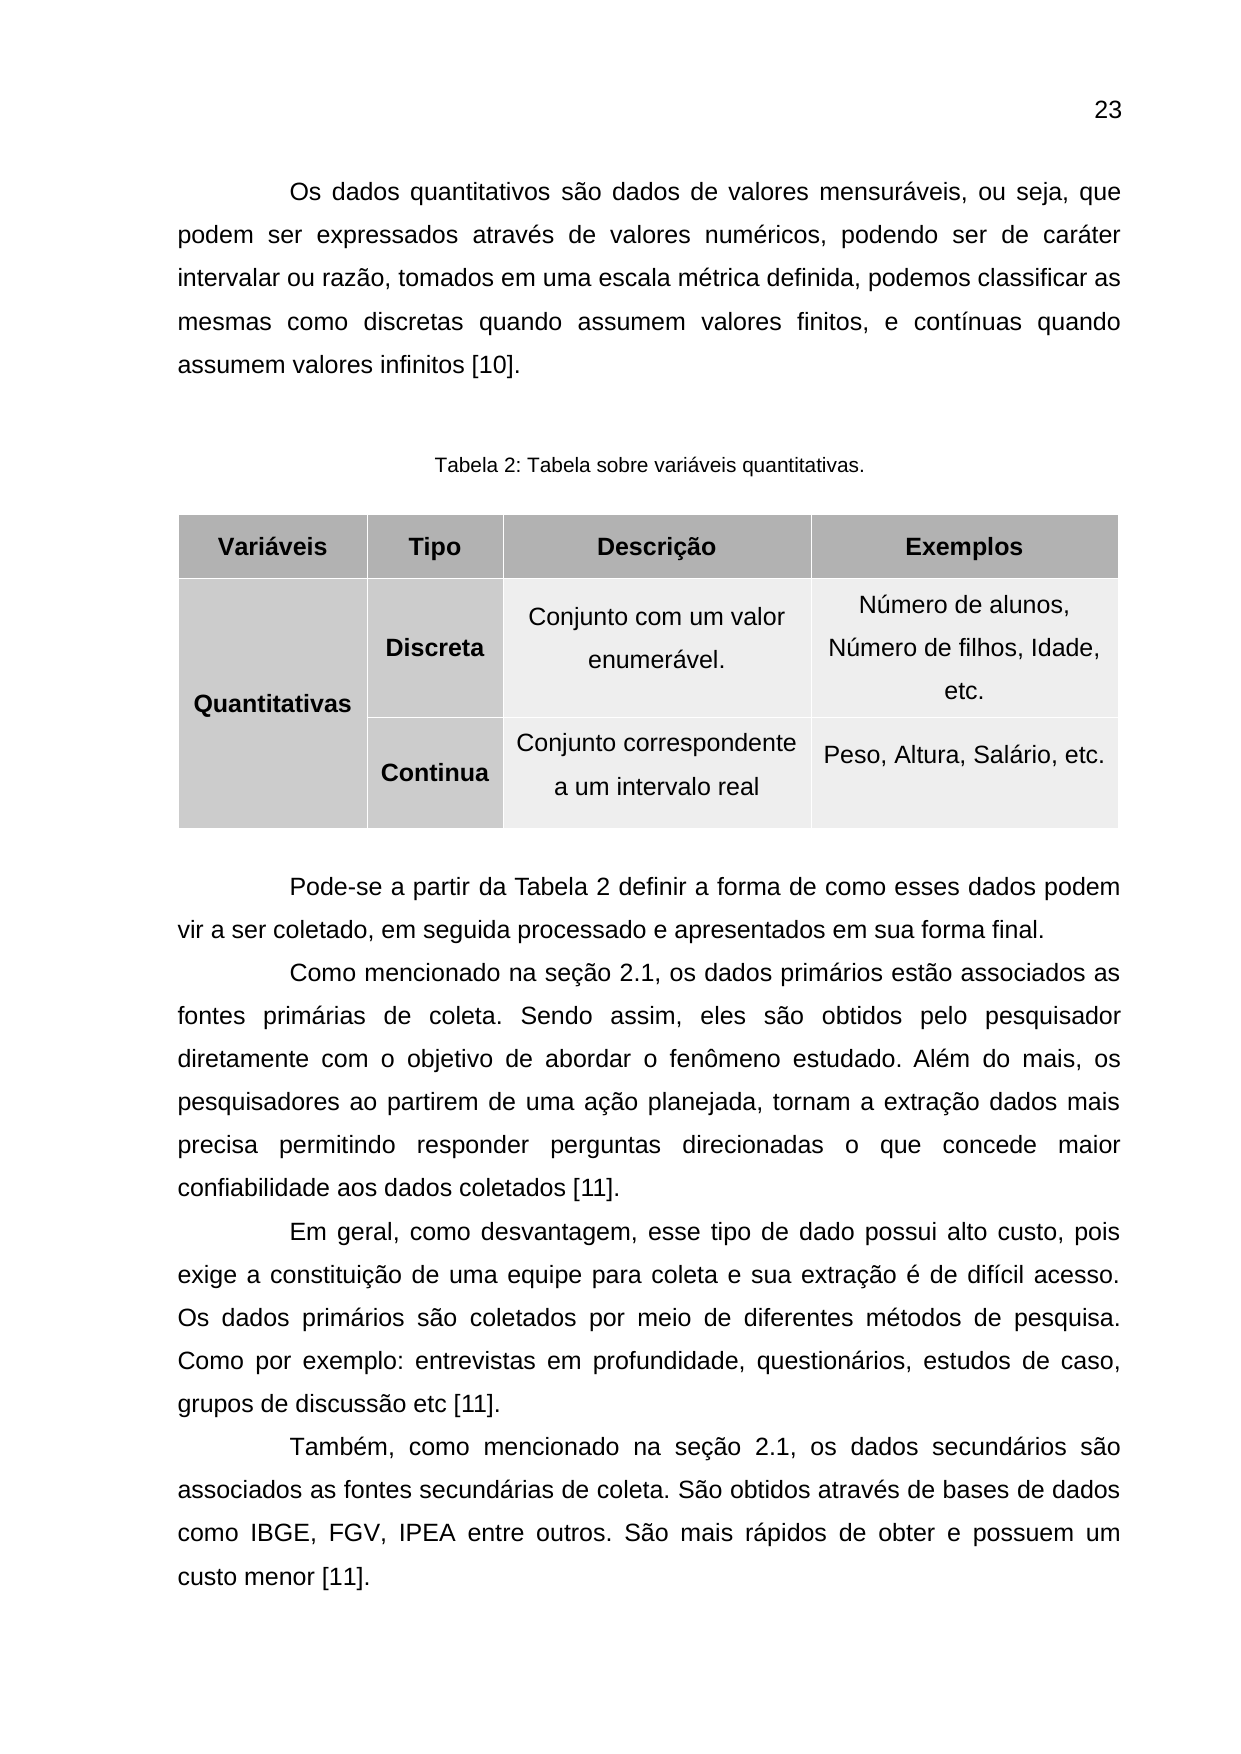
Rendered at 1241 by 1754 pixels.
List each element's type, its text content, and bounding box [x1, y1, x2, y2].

table_header Exemplos [812, 515, 1118, 578]
table_cell Discreta [368, 579, 503, 717]
text Tabela 2: Tabela sobre variáveis quantitativas. [177, 453, 1122, 477]
table_cell Conjunto com um valor enumerável. [504, 579, 811, 717]
table_cell Quantitativas [179, 579, 367, 828]
table_cell Conjunto correspondente a um intervalo real [504, 718, 811, 828]
text Pode-se a partir da Tabela 2 definir a forma de como esses dados podem vir a ser coletado, em seguida processado e apresentados em sua forma final. [177, 871, 1122, 943]
table_cell Peso, Altura, Salário, etc. [812, 718, 1118, 828]
text Em geral, como desvantagem, esse tipo de dado possui alto custo, pois exige a constituição de uma equipe para coleta e sua extração é de difícil acesso. Os dados primários são coletados por meio de diferentes métodos de pesquisa. Como por exemplo: entrevistas em profundidade, questionários, estudos de caso, grupos de discussão etc [11]. [177, 1216, 1122, 1418]
text Também, como mencionado na seção 2.1, os dados secundários são associados as fontes secundárias de coleta. São obtidos através de bases de dados como IBGE, FGV, IPEA entre outros. São mais rápidos de obter e possuem um custo menor [11]. [177, 1432, 1122, 1590]
table_cell Número de alunos, Número de filhos, Idade, etc. [812, 579, 1118, 717]
text Como mencionado na seção 2.1, os dados primários estão associados as fontes primárias de coleta. Sendo assim, eles são obtidos pelo pesquisador diretamente com o objetivo de abordar o fenômeno estudado. Além do mais, os pesquisadores ao partirem de uma ação planejada, tornam a extração dados mais precisa permitindo responder perguntas direcionadas o que concede maior confiabilidade aos dados coletados [11]. [177, 958, 1122, 1202]
table_header Tipo [368, 515, 503, 578]
text Os dados quantitativos são dados de valores mensuráveis, ou seja, que podem ser expressados através de valores numéricos, podendo ser de caráter intervalar ou razão, tomados em uma escala métrica definida, podemos classificar as mesmas como discretas quando assumem valores finitos, e contínuas quando assumem valores infinitos [10]. [177, 177, 1122, 378]
table_header Descrição [504, 515, 811, 578]
table_header Variáveis [179, 515, 367, 578]
table_cell Continua [368, 718, 503, 828]
